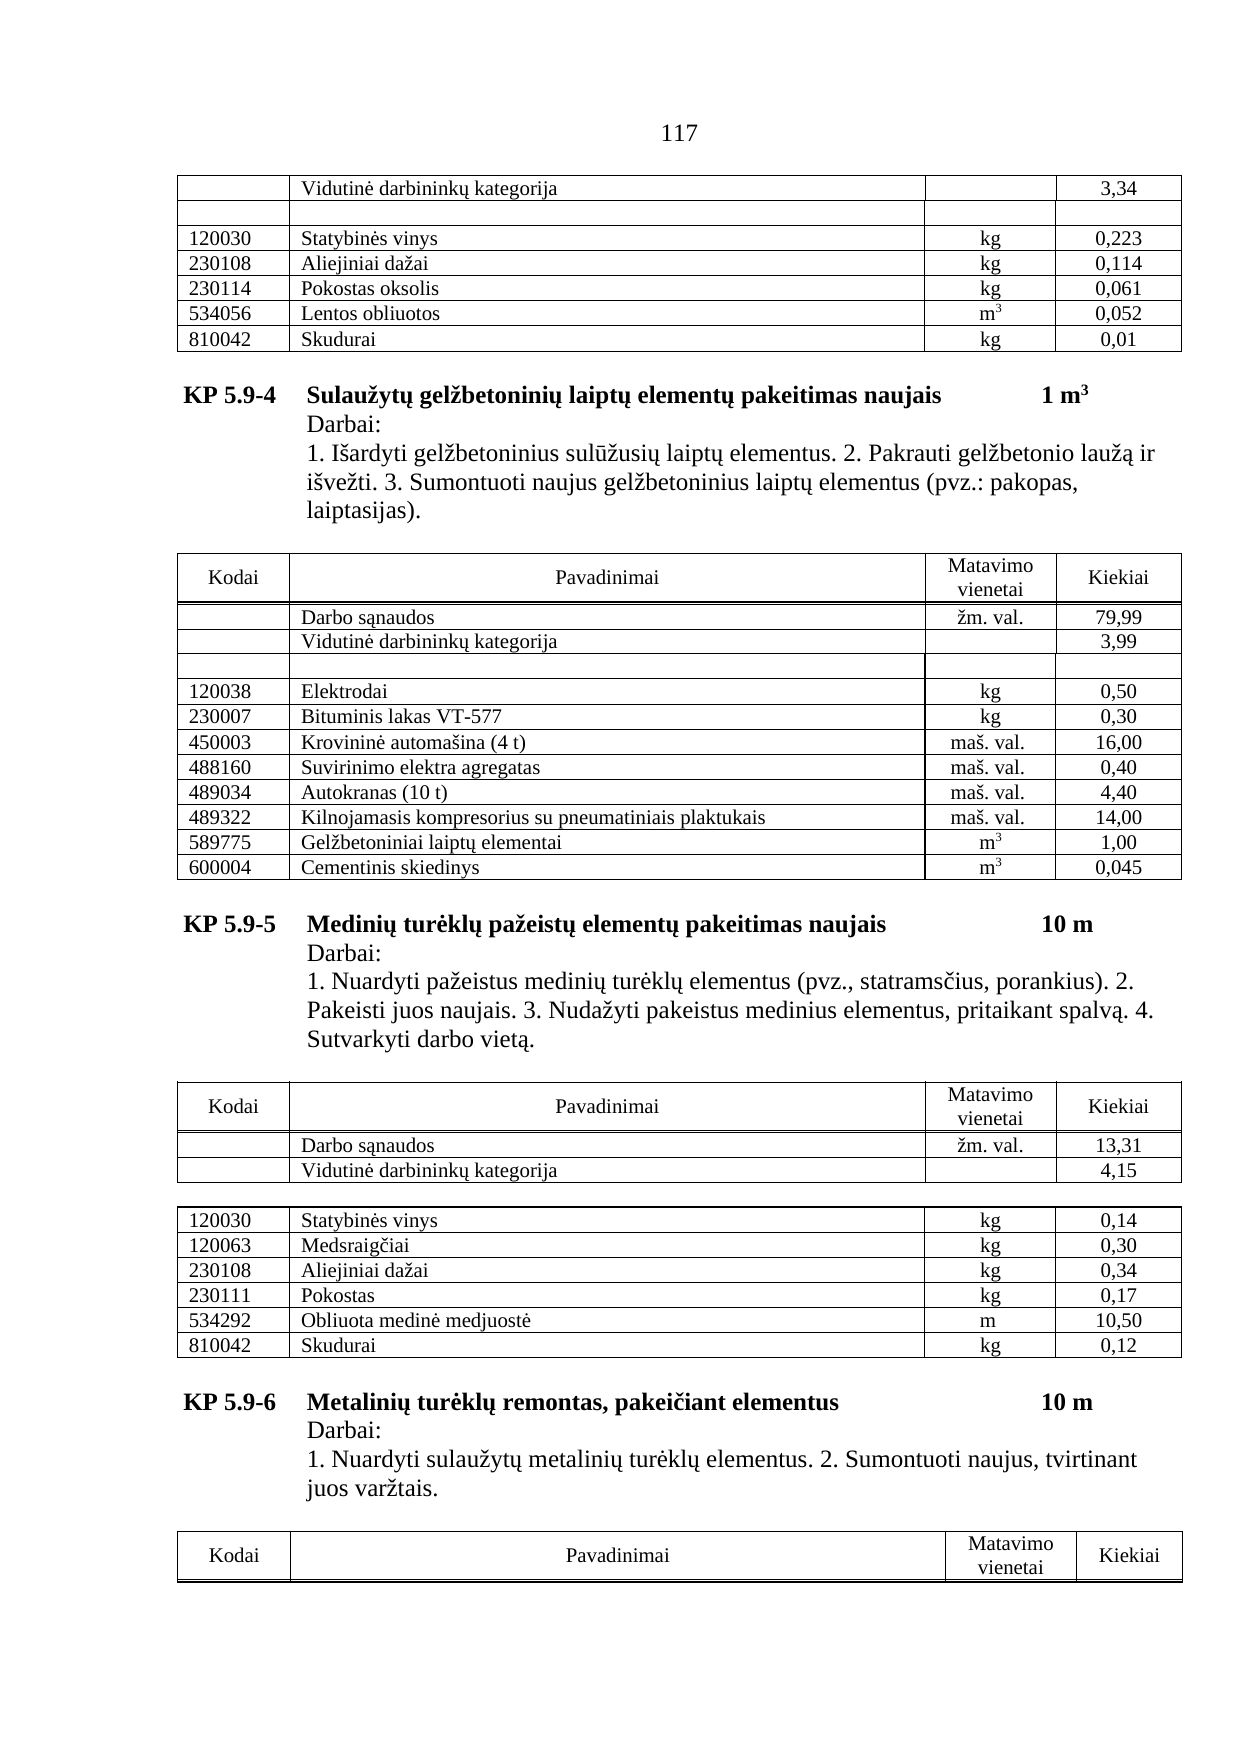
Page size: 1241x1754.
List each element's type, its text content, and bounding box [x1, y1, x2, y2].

table_cell Cementinis skiedinys [290, 855, 924, 879]
table_cell m3 [925, 301, 1055, 325]
table_cell kg [925, 1283, 1055, 1307]
table_cell Aliejiniai dažai [290, 1258, 924, 1282]
table_cell Bituminis lakas VT-577 [290, 705, 924, 728]
table_cell Aliejiniai dažai [290, 251, 924, 275]
table_cell Skudurai [290, 326, 924, 351]
table_header Kiekiai [1057, 1083, 1181, 1130]
table_cell kg [925, 1208, 1055, 1232]
table_cell 10,50 [1056, 1308, 1181, 1332]
table_cell 230108 [178, 1258, 289, 1282]
table_cell m [925, 1308, 1055, 1332]
table_cell kg [925, 226, 1055, 250]
table_cell [178, 201, 289, 225]
table_cell 534056 [178, 301, 289, 325]
table_cell maš. val. [926, 805, 1055, 829]
table_cell m3 [926, 855, 1055, 879]
table_cell [178, 1158, 289, 1182]
table_cell kg [926, 679, 1055, 703]
table_header Pavadinimai [290, 1083, 925, 1130]
table_cell kg [925, 276, 1055, 300]
table_cell 230114 [178, 276, 289, 300]
table_cell 4,15 [1057, 1158, 1181, 1182]
table_cell 0,223 [1056, 226, 1181, 250]
table_cell 0,14 [1056, 1208, 1181, 1232]
table_cell 14,00 [1056, 805, 1181, 829]
table_cell 230108 [178, 251, 289, 275]
table_cell 0,12 [1056, 1333, 1181, 1357]
table_cell Pokostas [290, 1283, 924, 1307]
table_cell Vidutinė darbininkų kategorija [290, 1158, 925, 1182]
table_cell 488160 [178, 755, 289, 779]
table_header 10 m [997, 909, 1181, 938]
table_cell 489322 [178, 805, 289, 829]
table_header KP 5.9-5 [177, 909, 301, 938]
table_cell 0,30 [1056, 705, 1181, 728]
table_cell [1056, 1183, 1181, 1206]
table_header Metalinių turėklų remontas, pakeičiant elementus [301, 1387, 997, 1416]
table_cell Elektrodai [290, 679, 924, 703]
table_cell 3,99 [1057, 630, 1181, 653]
table_cell Darbo sąnaudos [290, 1133, 925, 1157]
table_cell [177, 1183, 289, 1206]
table_cell [925, 1183, 1056, 1206]
table_header Matavimo vienetai [946, 1532, 1076, 1579]
table_cell 16,00 [1056, 730, 1181, 754]
table_header 1 m3 [997, 380, 1181, 409]
table_cell 489034 [178, 780, 289, 804]
table_cell [925, 201, 1055, 225]
table_cell [290, 201, 924, 225]
table_cell kg [926, 705, 1055, 728]
table_cell 230007 [178, 705, 289, 728]
table_cell Darbai: 1. Išardyti gelžbetoninius sulūžusių laiptų elementus. 2. Pakrauti gelžbetonio laužą ir išvežti. 3. Sumontuoti naujus gelžbetoninius laiptų elementus (pvz.: pakopas, laiptasijas). [301, 409, 1181, 524]
table_header Pavadinimai [291, 1532, 945, 1579]
table_cell [177, 1416, 301, 1502]
table_cell [290, 654, 924, 678]
table_header Medinių turėklų pažeistų elementų pakeitimas naujais [301, 909, 997, 938]
table_cell [177, 938, 301, 1053]
table_header Matavimo vienetai [926, 1083, 1056, 1130]
table_cell [178, 605, 289, 629]
table_cell 4,40 [1056, 780, 1181, 804]
table_cell [926, 176, 1056, 200]
table_header Pavadinimai [290, 554, 925, 601]
table_cell Vidutinė darbininkų kategorija [290, 630, 925, 653]
table_cell 79,99 [1057, 605, 1181, 629]
table_cell maš. val. [926, 755, 1055, 779]
table_cell [290, 1183, 925, 1206]
table_cell Statybinės vinys [290, 226, 924, 250]
table_cell 810042 [178, 1333, 289, 1357]
table_cell [178, 176, 289, 200]
table_cell Medsraigčiai [290, 1233, 924, 1257]
table_cell Statybinės vinys [290, 1208, 924, 1232]
table_cell 0,061 [1056, 276, 1181, 300]
table_cell 810042 [178, 326, 289, 351]
table_cell Darbai: 1. Nuardyti pažeistus medinių turėklų elementus (pvz., statramsčius, porankius). 2. Pakeisti juos naujais. 3. Nudažyti pakeistus medinius elementus, pritaikant spalvą. 4. Sutvarkyti darbo vietą. [301, 938, 1181, 1053]
table_cell 450003 [178, 730, 289, 754]
table_cell Kilnojamasis kompresorius su pneumatiniais plaktukais [290, 805, 924, 829]
table_cell maš. val. [926, 730, 1055, 754]
table_cell 120030 [178, 226, 289, 250]
table_cell Obliuota medinė medjuostė [290, 1308, 924, 1332]
table_cell 1,00 [1056, 830, 1181, 854]
table_cell Darbai: 1. Nuardyti sulaužytų metalinių turėklų elementus. 2. Sumontuoti naujus, tvirtinant juos varžtais. [301, 1416, 1181, 1502]
table_cell kg [925, 1258, 1055, 1282]
table_cell kg [925, 251, 1055, 275]
table_cell 0,17 [1056, 1283, 1181, 1307]
table_cell 230111 [178, 1283, 289, 1307]
table_cell 0,34 [1056, 1258, 1181, 1282]
table_cell 0,114 [1056, 251, 1181, 275]
table_cell Lentos obliuotos [290, 301, 924, 325]
table_header Sulaužytų gelžbetoninių laiptų elementų pakeitimas naujais [301, 380, 997, 409]
table_header Kiekiai [1057, 554, 1181, 601]
table_cell maš. val. [926, 780, 1055, 804]
table_cell 13,31 [1057, 1133, 1181, 1157]
table_cell 0,052 [1056, 301, 1181, 325]
table_header Kiekiai [1077, 1532, 1182, 1579]
table_cell 3,34 [1057, 176, 1181, 200]
table_header KP 5.9-6 [177, 1387, 301, 1416]
table_cell [178, 1133, 289, 1157]
table_cell žm. val. [926, 1133, 1056, 1157]
table_cell [926, 1158, 1056, 1182]
table_cell 120063 [178, 1233, 289, 1257]
table_cell 0,50 [1056, 679, 1181, 703]
table_cell 534292 [178, 1308, 289, 1332]
table_cell Pokostas oksolis [290, 276, 924, 300]
table_cell [926, 630, 1056, 653]
table_header Kodai [178, 1083, 289, 1130]
table_cell kg [925, 1333, 1055, 1357]
table_header Kodai [178, 1532, 290, 1579]
table_cell Suvirinimo elektra agregatas [290, 755, 924, 779]
table_cell [177, 409, 301, 524]
table_header Matavimo vienetai [926, 554, 1056, 601]
table_cell žm. val. [926, 605, 1056, 629]
table_cell 0,045 [1056, 855, 1181, 879]
table_cell [178, 654, 289, 678]
table_cell 120030 [178, 1208, 289, 1232]
table_cell kg [925, 1233, 1055, 1257]
table_cell 0,40 [1056, 755, 1181, 779]
table_header Kodai [178, 554, 289, 601]
table_cell kg [925, 326, 1055, 351]
table_cell 0,30 [1056, 1233, 1181, 1257]
table_cell 600004 [178, 855, 289, 879]
table_cell [926, 654, 1055, 678]
table_cell Gelžbetoniniai laiptų elementai [290, 830, 924, 854]
table_cell Autokranas (10 t) [290, 780, 924, 804]
table_header KP 5.9-4 [177, 380, 301, 409]
table_cell 120038 [178, 679, 289, 703]
table_cell 589775 [178, 830, 289, 854]
table_cell 0,01 [1056, 326, 1181, 351]
table_header 10 m [997, 1387, 1181, 1416]
table_cell [178, 630, 289, 653]
table_cell Vidutinė darbininkų kategorija [290, 176, 925, 200]
table_cell [1056, 201, 1181, 225]
table_cell m3 [926, 830, 1055, 854]
table_cell [1056, 654, 1181, 678]
table_cell Darbo sąnaudos [290, 605, 925, 629]
table_cell Krovininė automašina (4 t) [290, 730, 924, 754]
table_cell Skudurai [290, 1333, 924, 1357]
